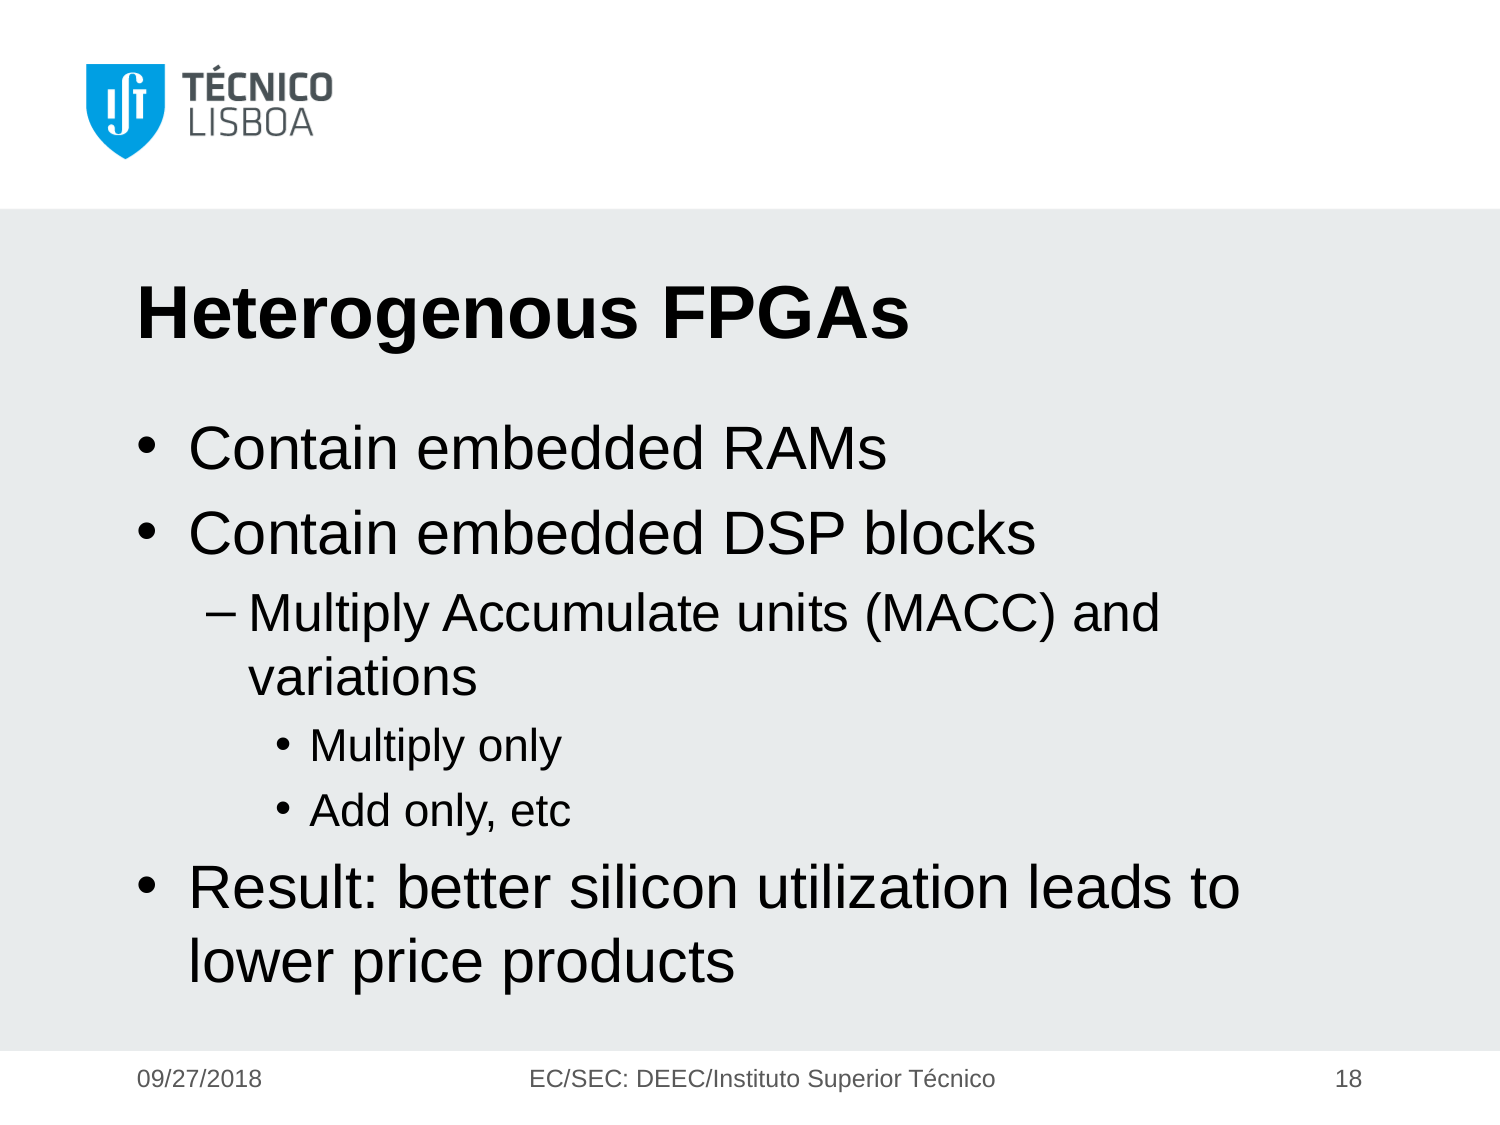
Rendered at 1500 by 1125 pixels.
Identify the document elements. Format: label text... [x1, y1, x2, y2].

slide_number [1077, 1052, 1378, 1103]
picture [0, 0, 1500, 1125]
list Contain embedded RAMs Contain embedded DSP blocks Multiply Accumulate units (MACC) and variations Multiply only Add only, etc Result: better silicon utilization leads to lower price products [121, 400, 1378, 1005]
slide_number 09/27/2018 [121, 1052, 425, 1103]
title Heterogenous FPGAs [121, 237, 1378, 381]
footer EC/SEC: DEEC/Instituto Superior Técnico [512, 1052, 1021, 1103]
